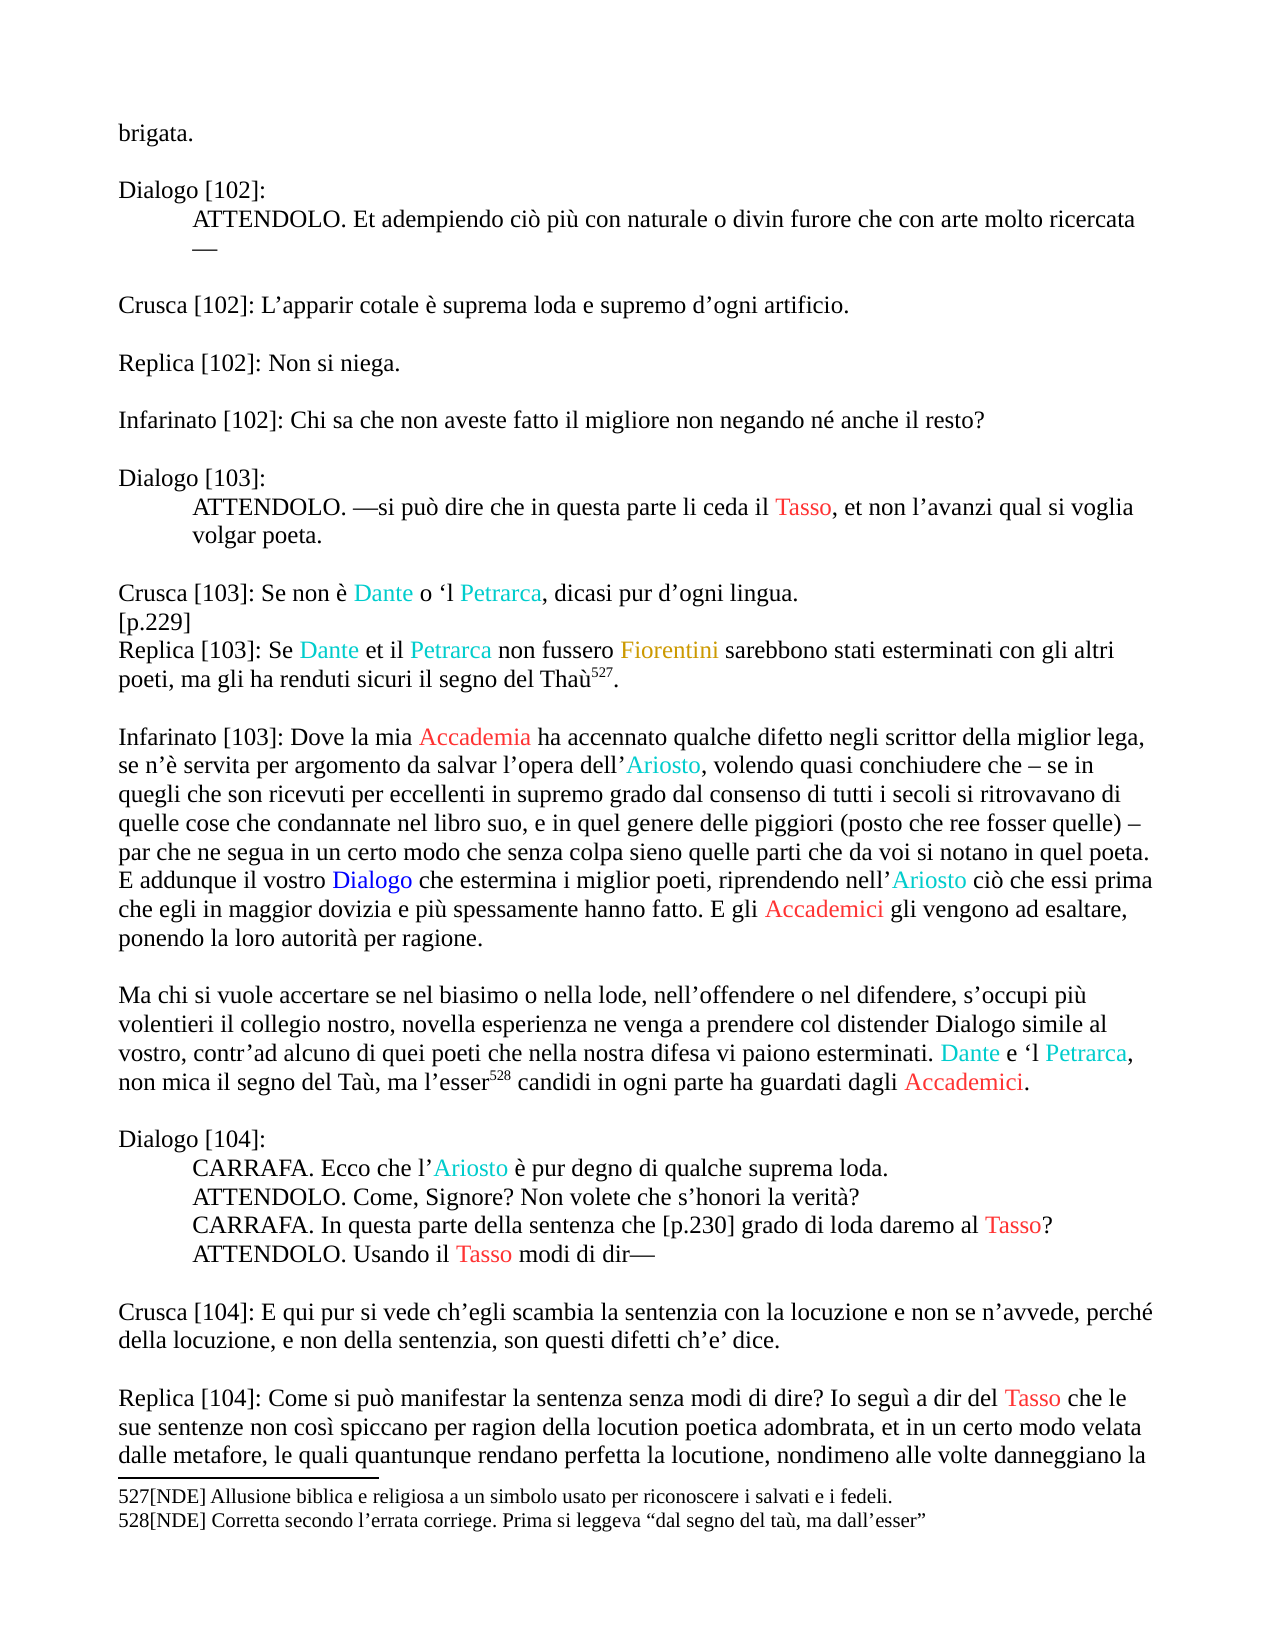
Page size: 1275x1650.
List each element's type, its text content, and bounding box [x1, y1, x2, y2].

text Dialogo [102]: [118, 176, 1157, 204]
text [NDE] Allusione biblica e religiosa a un simbolo usato per riconoscere i salvati e i fedeli. [118, 1484, 1157, 1508]
text [p.229] [118, 607, 1157, 636]
text Ma chi si vuole accertare se nel biasimo o nella lode, nell’offendere o nel difendere, s’occupi più volentieri il collegio nostro, novella esperienza ne venga a prendere col distender Dialogo simile al vostro, contr’ad alcuno di quei poeti che nella nostra difesa vi paiono esterminati. Dante e ‘l Petrarca, non mica il segno del Taù, ma l’esser candidi in ogni parte ha guardati dagli Accademici. [118, 981, 1157, 1096]
text Replica [103]: Se Dante et il Petrarca non fussero Fiorentini sarebbono stati esterminati con gli altri poeti, ma gli ha renduti sicuri il segno del Thaù. [118, 636, 1157, 693]
text ATTENDOLO. Et adempiendo ciò più con naturale o divin furore che con arte molto ricercata— [192, 204, 1157, 262]
text Replica [102]: Non si niega. [118, 348, 1157, 377]
text ATTENDOLO. Come, Signore? Non volete che s’honori la verità? [192, 1182, 1157, 1211]
text ATTENDOLO. —si può dire che in questa parte li ceda il Tasso, et non l’avanzi qual si voglia volgar poeta. [192, 492, 1157, 549]
text Dialogo [103]: [118, 463, 1157, 492]
text Infarinato [103]: Dove la mia Accademia ha accennato qualche difetto negli scrittor della miglior lega, se n’è servita per argomento da salvar l’opera dell’Ariosto, volendo quasi conchiudere che – se in quegli che son ricevuti per eccellenti in supremo grado dal consenso di tutti i secoli si ritrovavano di quelle cose che condannate nel libro suo, e in quel genere delle piggiori (posto che ree fosser quelle) – par che ne segua in un certo modo che senza colpa sieno quelle parti che da voi si notano in quel poeta. E addunque il vostro Dialogo che estermina i miglior poeti, riprendendo nell’Ariosto ciò che essi prima che egli in maggior dovizia e più spessamente hanno fatto. E gli Accademici gli vengono ad esaltare, ponendo la loro autorità per ragione. [118, 722, 1157, 952]
text brigata. [118, 118, 1157, 147]
text Crusca [102]: L’apparir cotale è suprema loda e supremo d’ogni artificio. [118, 291, 1157, 319]
text [NDE] Corretta secondo l’errata corriege. Prima si leggeva “dal segno del taù, ma dall’esser” [118, 1508, 1157, 1532]
text Dialogo [104]: [118, 1124, 1157, 1153]
text Infarinato [102]: Chi sa che non aveste fatto il migliore non negando né anche il resto? [118, 406, 1157, 434]
text Replica [104]: Come si può manifestar la sentenza senza modi di dire? Io seguì a dir del Tasso che le sue sentenze non così spiccano per ragion della locution poetica adombrata, et in un certo modo velata dalle metafore, le quali quantunque rendano perfetta la locutione, nondimeno alle volte danneggiano la [118, 1383, 1157, 1469]
text Crusca [103]: Se non è Dante o ‘l Petrarca, dicasi pur d’ogni lingua. [118, 578, 1157, 607]
text Crusca [104]: E qui pur si vede ch’egli scambia la sentenzia con la locuzione e non se n’avvede, perché della locuzione, e non della sentenzia, son questi difetti ch’e’ dice. [118, 1297, 1157, 1354]
text CARRAFA. In questa parte della sentenza che [p.230] grado di loda daremo al Tasso? [192, 1211, 1157, 1239]
text ATTENDOLO. Usando il Tasso modi di dir— [192, 1239, 1157, 1268]
text CARRAFA. Ecco che l’Ariosto è pur degno di qualche suprema loda. [192, 1153, 1157, 1182]
